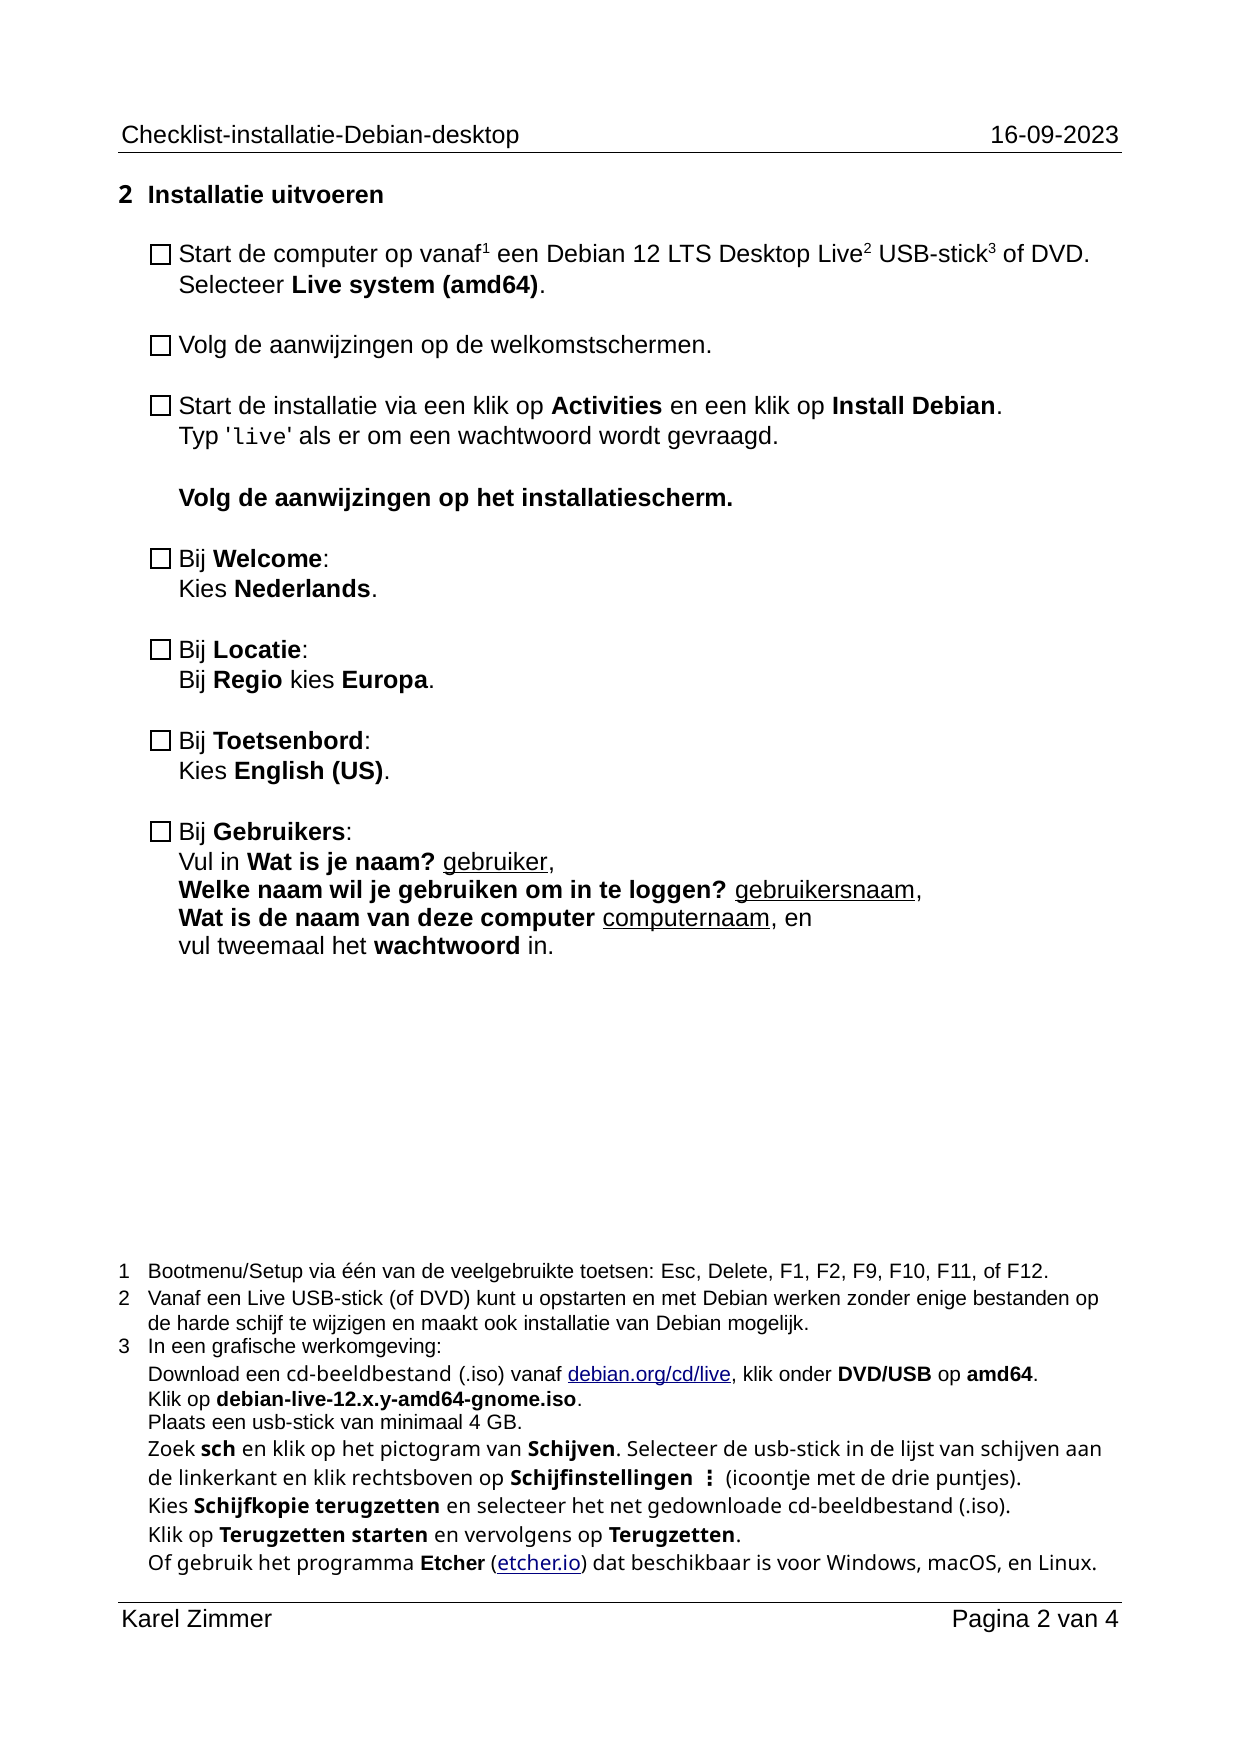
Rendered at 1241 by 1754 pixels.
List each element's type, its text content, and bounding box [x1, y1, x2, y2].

table_cell [142, 817, 177, 847]
table_cell [142, 360, 177, 391]
table_cell [118, 421, 142, 453]
table_cell [142, 574, 177, 604]
table_cell [118, 726, 142, 756]
table_cell [118, 604, 142, 635]
table_cell Volg de aanwijzingen op de welkomstschermen. [177, 330, 1122, 360]
table_cell [118, 695, 142, 726]
table_cell [142, 514, 177, 544]
table_cell Bij Welcome: [177, 544, 1122, 574]
table_cell [142, 453, 177, 483]
table_header Start de computer op vanaf een Debian 12 LTS Desktop Live USB-stick of DVD. [177, 239, 1122, 269]
table_cell [118, 269, 142, 300]
table_cell [142, 269, 177, 300]
table_cell [177, 453, 1122, 483]
table_cell [142, 726, 177, 756]
table_cell [118, 391, 142, 421]
table_cell [118, 786, 142, 817]
table_header [142, 239, 177, 269]
table_cell [177, 604, 1122, 635]
table_cell [118, 514, 142, 544]
table_cell Volg de aanwijzingen op het installatiescherm. [177, 483, 1122, 513]
table_cell Vul in Wat is je naam? gebruiker, Welke naam wil je gebruiken om in te loggen? gebruikersnaam, Wat is de naam van deze computer computernaam, en vul tweemaal het wachtwoord in. [177, 847, 1122, 961]
table_cell Bij Gebruikers: [177, 817, 1122, 847]
table_cell [118, 330, 142, 360]
table_cell [177, 695, 1122, 726]
table_cell [142, 330, 177, 360]
table_cell Bij Locatie: [177, 635, 1122, 665]
table_cell [118, 635, 142, 665]
table_cell [118, 574, 142, 604]
list Installatie uitvoeren [118, 177, 1122, 211]
table_cell [142, 635, 177, 665]
table_cell [118, 847, 142, 961]
table_cell Selecteer Live system (amd64). [177, 269, 1122, 300]
table_cell [142, 786, 177, 817]
table_cell [118, 756, 142, 786]
table_cell [118, 300, 142, 330]
table_cell Start de installatie via een klik op Activities en een klik op Install Debian. [177, 391, 1122, 421]
table_cell Typ 'live' als er om een wachtwoord wordt gevraagd. [177, 421, 1122, 453]
table_cell Kies Nederlands. [177, 574, 1122, 604]
table_cell [118, 483, 142, 513]
table_cell Bij Toetsenbord: [177, 726, 1122, 756]
table_cell [142, 300, 177, 330]
table_cell [118, 360, 142, 391]
table_cell [142, 756, 177, 786]
table_cell [142, 544, 177, 574]
table_cell [142, 421, 177, 453]
table_header [118, 239, 142, 269]
table_cell [177, 514, 1122, 544]
table_cell [142, 483, 177, 513]
table_cell [142, 665, 177, 695]
table_cell [142, 391, 177, 421]
table_cell [177, 360, 1122, 391]
table_cell [118, 817, 142, 847]
table_cell [177, 300, 1122, 330]
table_cell [142, 847, 177, 961]
table_cell Kies English (US). [177, 756, 1122, 786]
table_cell [118, 544, 142, 574]
table_cell [118, 665, 142, 695]
table_cell [142, 604, 177, 635]
table_cell Bij Regio kies Europa. [177, 665, 1122, 695]
table_cell [177, 786, 1122, 817]
table_cell [118, 453, 142, 483]
table_cell [142, 695, 177, 726]
